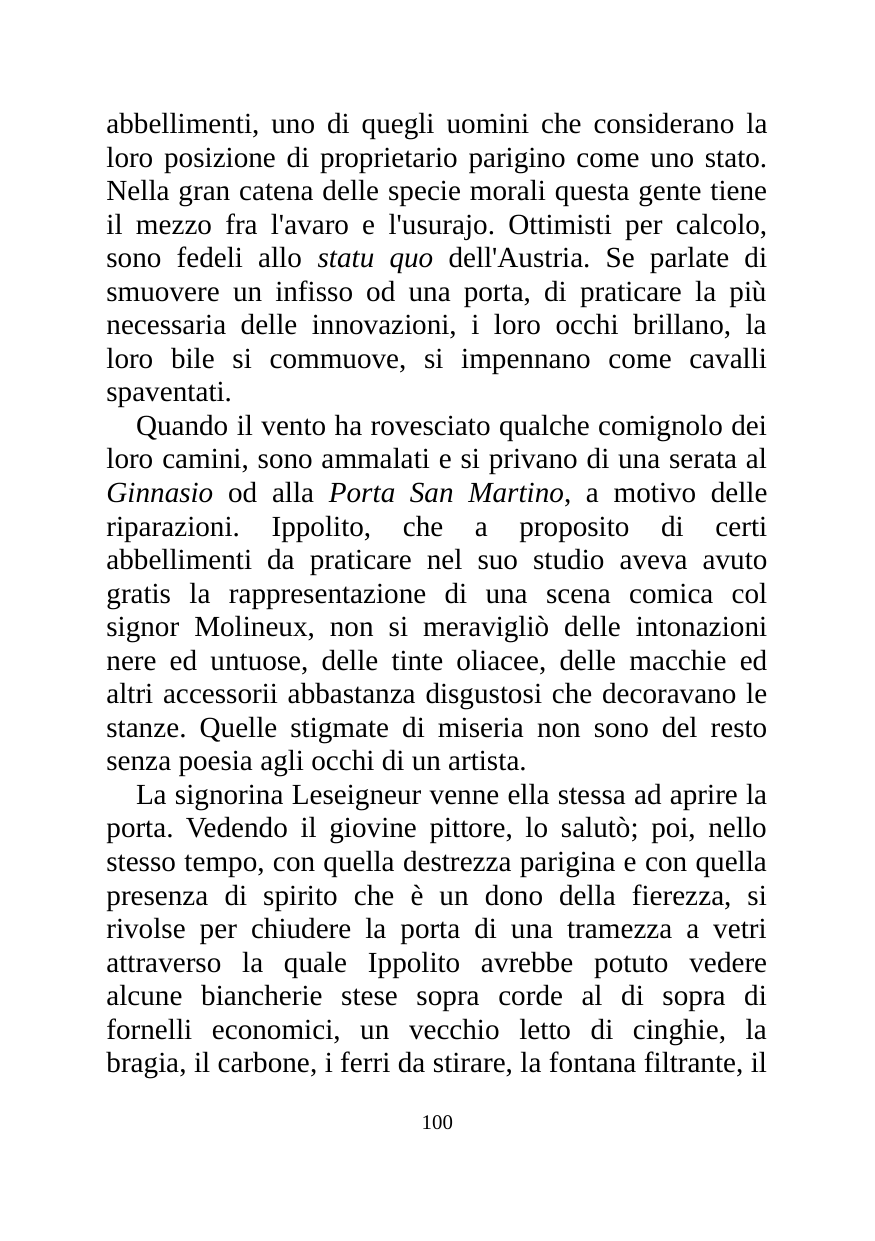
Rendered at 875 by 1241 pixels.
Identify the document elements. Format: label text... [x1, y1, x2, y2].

text La signorina Leseigneur venne ella stessa ad aprire la porta. Vedendo il giovine pittore, lo salutò; poi, nello stesso tempo, con quella destrezza parigina e con quella presenza di spirito che è un dono della fierezza, si rivolse per chiudere la porta di una tramezza a vetri attraverso la quale Ippolito avrebbe potuto vedere alcune biancherie stese sopra corde al di sopra di fornelli economici, un vecchio letto di cinghie, la bragia, il carbone, i ferri da stirare, la fontana filtrante, il [106, 777, 768, 1079]
text Quando il vento ha rovesciato qualche comignolo dei loro camini, sono ammalati e si privano di una serata al Ginnasio od alla Porta San Martino, a motivo delle riparazioni. Ippolito, che a proposito di certi abbellimenti da praticare nel suo studio aveva avuto gratis la rappresentazione di una scena comica col signor Molineux, non si meravigliò delle intonazioni nere ed untuose, delle tinte oliacee, delle macchie ed altri accessorii abbastanza disgustosi che decoravano le stanze. Quelle stigmate di miseria non sono del resto senza poesia agli occhi di un artista. [106, 408, 768, 777]
text abbellimenti, uno di quegli uomini che considerano la loro posizione di proprietario parigino come uno stato. Nella gran catena delle specie morali questa gente tiene il mezzo fra l'avaro e l'usurajo. Ottimisti per calcolo, sono fedeli allo statu quo dell'Austria. Se parlate di smuovere un infisso od una porta, di praticare la più necessaria delle innovazioni, i loro occhi brillano, la loro bile si commuove, si impennano come cavalli spaventati. [106, 106, 768, 408]
